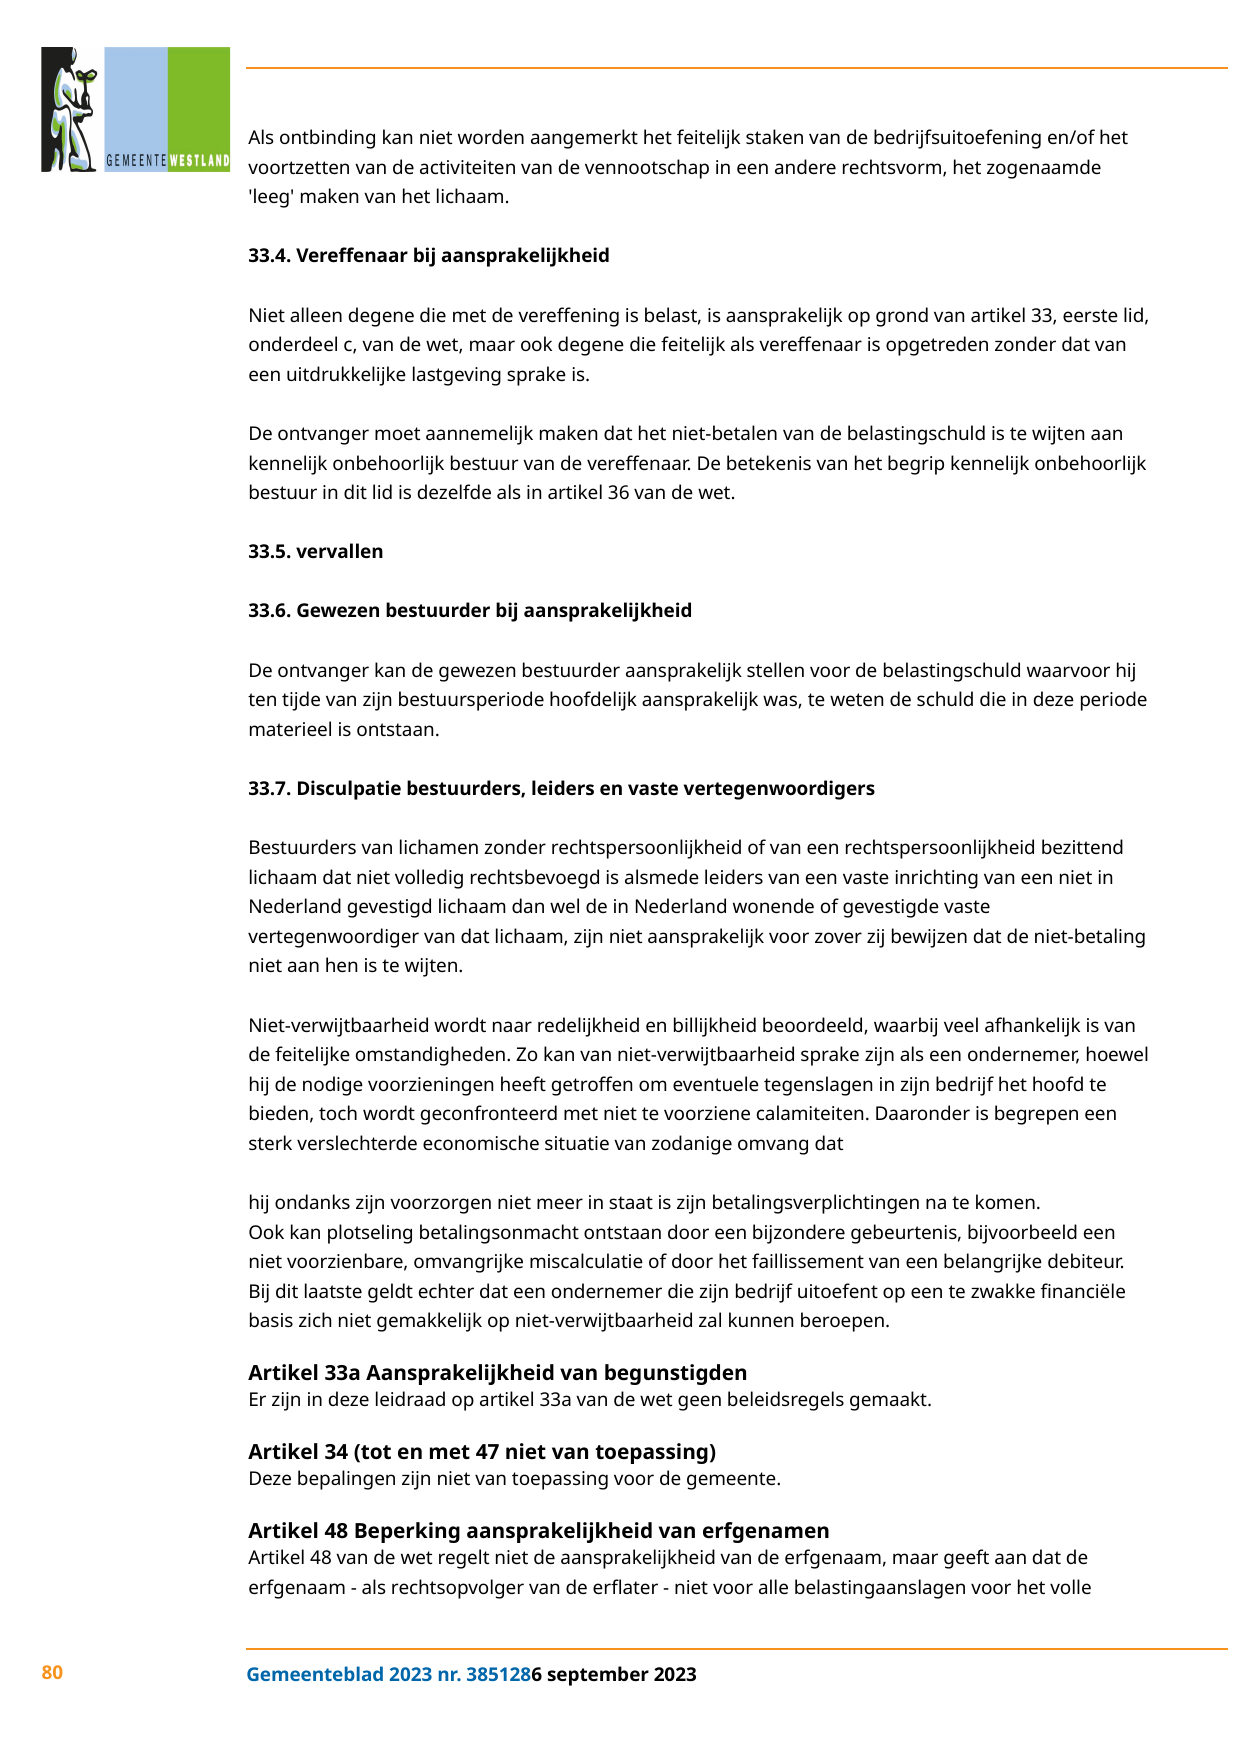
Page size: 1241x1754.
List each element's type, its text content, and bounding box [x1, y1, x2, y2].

text Bestuurders van lichamen zonder rechtspersoonlijkheid of van een rechtspersoonlijkheid bezittend lichaam dat niet volledig rechtsbevoegd is alsmede leiders van een vaste inrichting van een niet in Nederland gevestigd lichaam dan wel de in Nederland wonende of gevestigde vaste vertegenwoordiger van dat lichaam, zijn niet aansprakelijk voor zover zij bewijzen dat de niet-betaling niet aan hen is te wijten. [248, 834, 1152, 978]
picture [41, 47, 231, 172]
text 33.5. vervallen [248, 538, 1152, 564]
text Als ontbinding kan niet worden aangemerkt het feitelijk staken van de bedrijfsuitoefening en/of het voortzetten van de activiteiten van de vennootschap in een andere rechtsvorm, het zogenaamde 'leeg' maken van het lichaam. [248, 124, 1152, 209]
text Niet-verwijtbaarheid wordt naar redelijkheid en billijkheid beoordeeld, waarbij veel afhankelijk is van de feitelijke omstandigheden. Zo kan van niet-verwijtbaarheid sprake zijn als een ondernemer, hoewel hij de nodige voorzieningen heeft getroffen om eventuele tegenslagen in zijn bedrijf het hoofd te bieden, toch wordt geconfronteerd met niet te voorziene calamiteiten. Daaronder is begrepen een sterk verslechterde economische situatie van zodanige omvang dat [248, 1012, 1152, 1156]
text Deze bepalingen zijn niet van toepassing voor de gemeente. [248, 1465, 1152, 1491]
text 33.6. Gewezen bestuurder bij aansprakelijkheid [248, 598, 1152, 623]
text De ontvanger kan de gewezen bestuurder aansprakelijk stellen voor de belastingschuld waarvoor hij ten tijde van zijn bestuursperiode hoofdelijk aansprakelijk was, te weten de schuld die in deze periode materieel is ontstaan. [248, 657, 1152, 742]
text Artikel 33a Aansprakelijkheid van begunstigden [248, 1358, 1152, 1387]
text 33.7. Disculpatie bestuurders, leiders en vaste vertegenwoordigers [248, 775, 1152, 801]
text Artikel 48 van de wet regelt niet de aansprakelijkheid van de erfgenaam, maar geeft aan dat de erfgenaam - als rechtsopvolger van de erflater - niet voor alle belastingaanslagen voor het volle [248, 1544, 1152, 1599]
text Er zijn in deze leidraad op artikel 33a van de wet geen beleidsregels gemaakt. [248, 1387, 1152, 1412]
text Ook kan plotseling betalingsonmacht ontstaan door een bijzondere gebeurtenis, bijvoorbeeld een niet voorzienbare, omvangrijke miscalculatie of door het faillissement van een belangrijke debiteur. Bij dit laatste geldt echter dat een ondernemer die zijn bedrijf uitoefent op een te zwakke financiële basis zich niet gemakkelijk op niet-verwijtbaarheid zal kunnen beroepen. [248, 1219, 1152, 1333]
text 33.4. Vereffenaar bij aansprakelijkheid [248, 243, 1152, 268]
text hij ondanks zijn voorzorgen niet meer in staat is zijn betalingsverplichtingen na te komen. [248, 1189, 1152, 1215]
text Niet alleen degene die met de vereffening is belast, is aansprakelijk op grond van artikel 33, eerste lid, onderdeel c, van de wet, maar ook degene die feitelijk als vereffenaar is opgetreden zonder dat van een uitdrukkelijke lastgeving sprake is. [248, 302, 1152, 387]
text Artikel 34 (tot en met 47 niet van toepassing) [248, 1437, 1152, 1465]
text De ontvanger moet aannemelijk maken dat het niet-betalen van de belastingschuld is te wijten aan kennelijk onbehoorlijk bestuur van de vereffenaar. De betekenis van het begrip kennelijk onbehoorlijk bestuur in dit lid is dezelfde als in artikel 36 van de wet. [248, 420, 1152, 505]
text Artikel 48 Beperking aansprakelijkheid van erfgenamen [248, 1516, 1152, 1544]
